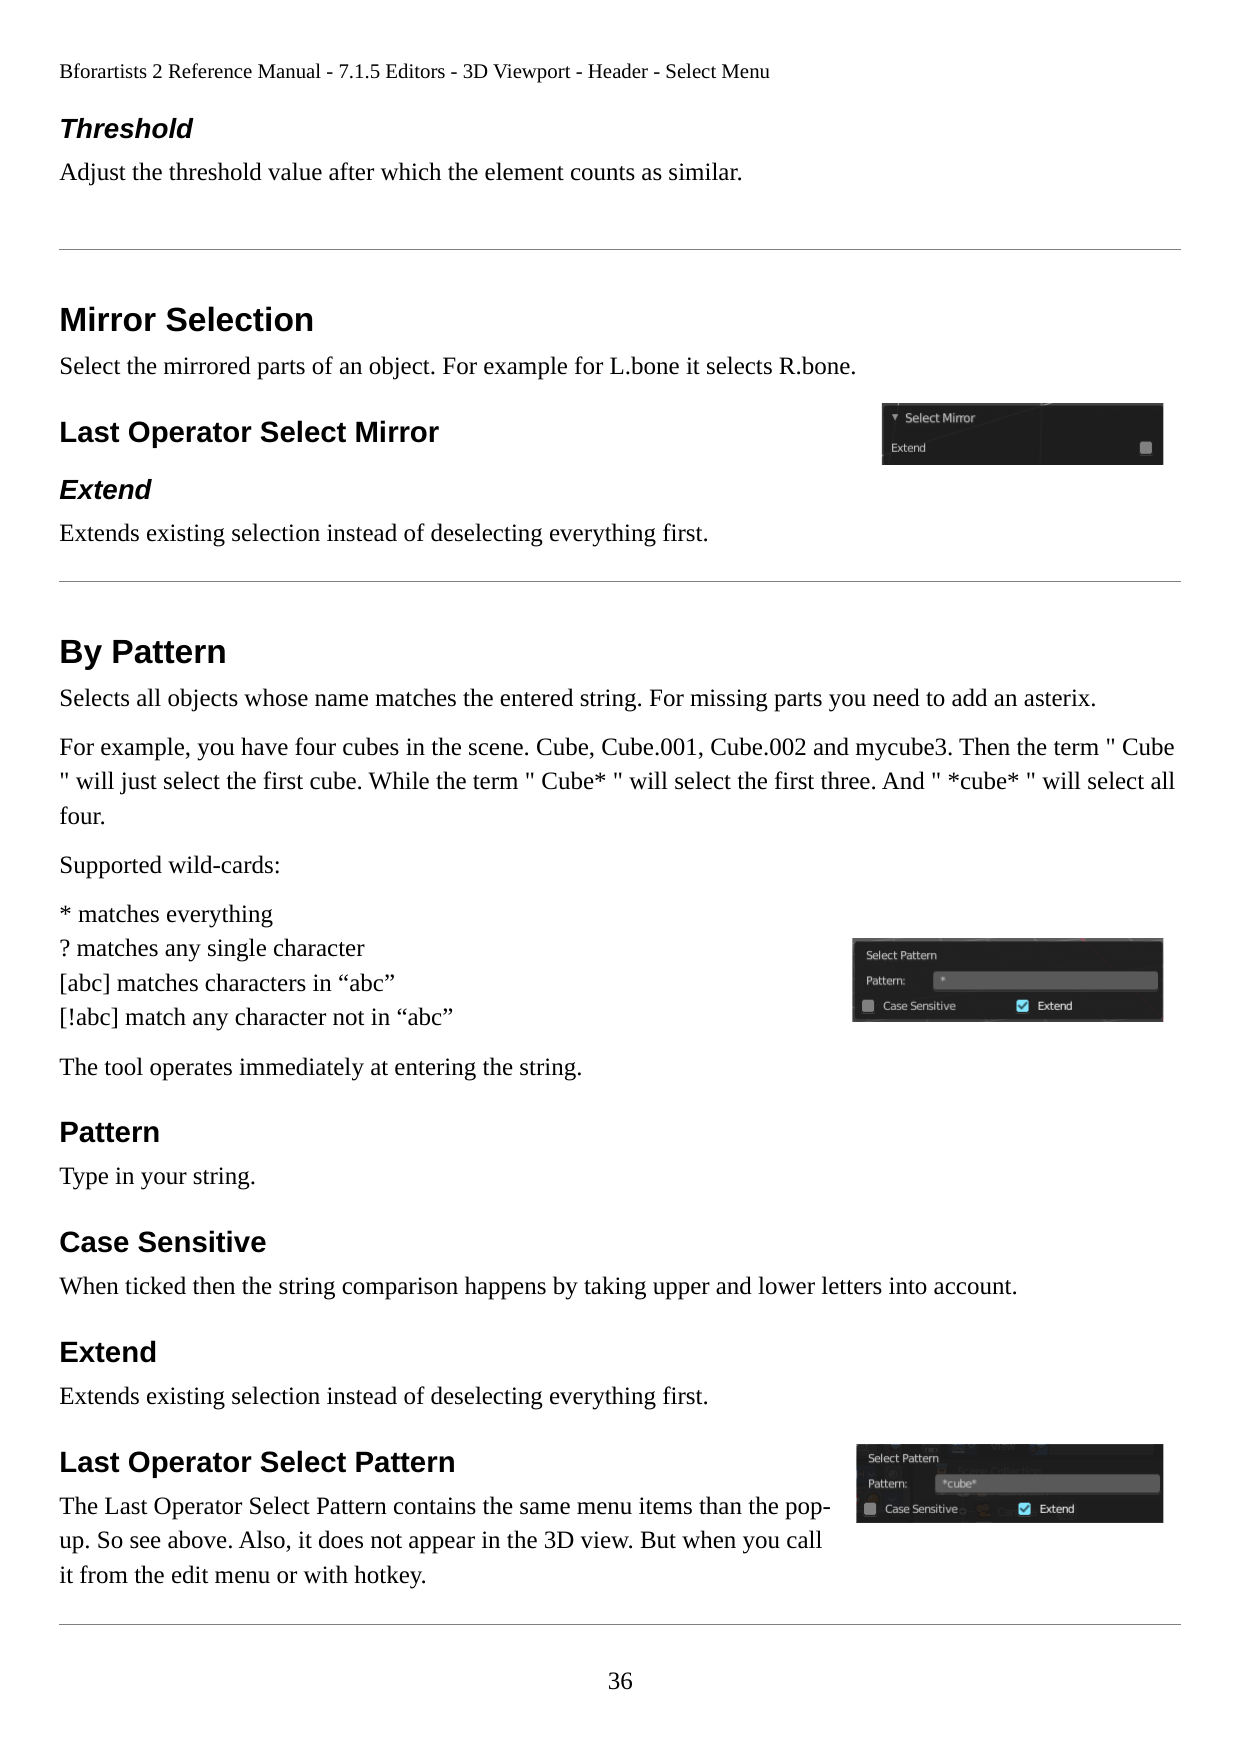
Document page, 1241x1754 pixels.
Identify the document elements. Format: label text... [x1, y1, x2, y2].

text Select the mirrored parts of an object. For example for L.bone it selects R.bone. [59, 351, 1181, 380]
subtitle Threshold [59, 113, 1181, 144]
subtitle [1164, 414, 1181, 448]
subtitle Pattern [59, 1115, 1181, 1149]
picture [852, 938, 1164, 1022]
text The Last Operator Select Pattern contains the same menu items than the pop-up. So see above. Also, it does not appear in the 3D view. But when you call it from the edit menu or with hotkey. [59, 1491, 1181, 1589]
picture [856, 1444, 1164, 1523]
picture [881, 403, 1164, 465]
text * matches everything ? matches any single character [abc] matches characters in “abc” [!abc] match any character not in “abc” [59, 899, 1181, 1031]
text Selects all objects whose name matches the entered string. For missing parts you need to add an asterix. [59, 683, 1181, 712]
text The tool operates immediately at entering the string. [59, 1052, 1181, 1080]
text Adjust the threshold value after which the element counts as similar. [59, 157, 1181, 186]
text Supported wild-cards: [59, 850, 1181, 879]
text Extends existing selection instead of deselecting everything first. [59, 518, 1181, 546]
subtitle Extend [59, 1335, 1181, 1369]
text Extends existing selection instead of deselecting everything first. [59, 1381, 1181, 1410]
subtitle [1164, 1445, 1181, 1479]
subtitle By Pattern [59, 632, 1181, 670]
text For example, you have four cubes in the scene. Cube, Cube.001, Cube.002 and mycube3. Then the term " Cube " will just select the first cube. While the term " Cube* " will select the first three. And " *cube* " will select all four. [59, 732, 1181, 830]
text Type in your string. [59, 1161, 1181, 1190]
subtitle Mirror Selection [59, 300, 1181, 338]
subtitle Last Operator Select Mirror [59, 414, 881, 448]
text When ticked then the string comparison happens by taking upper and lower letters into account. [59, 1271, 1181, 1300]
subtitle Last Operator Select Pattern [59, 1445, 856, 1479]
subtitle Case Sensitive [59, 1225, 1181, 1259]
subtitle Extend [59, 473, 1181, 505]
